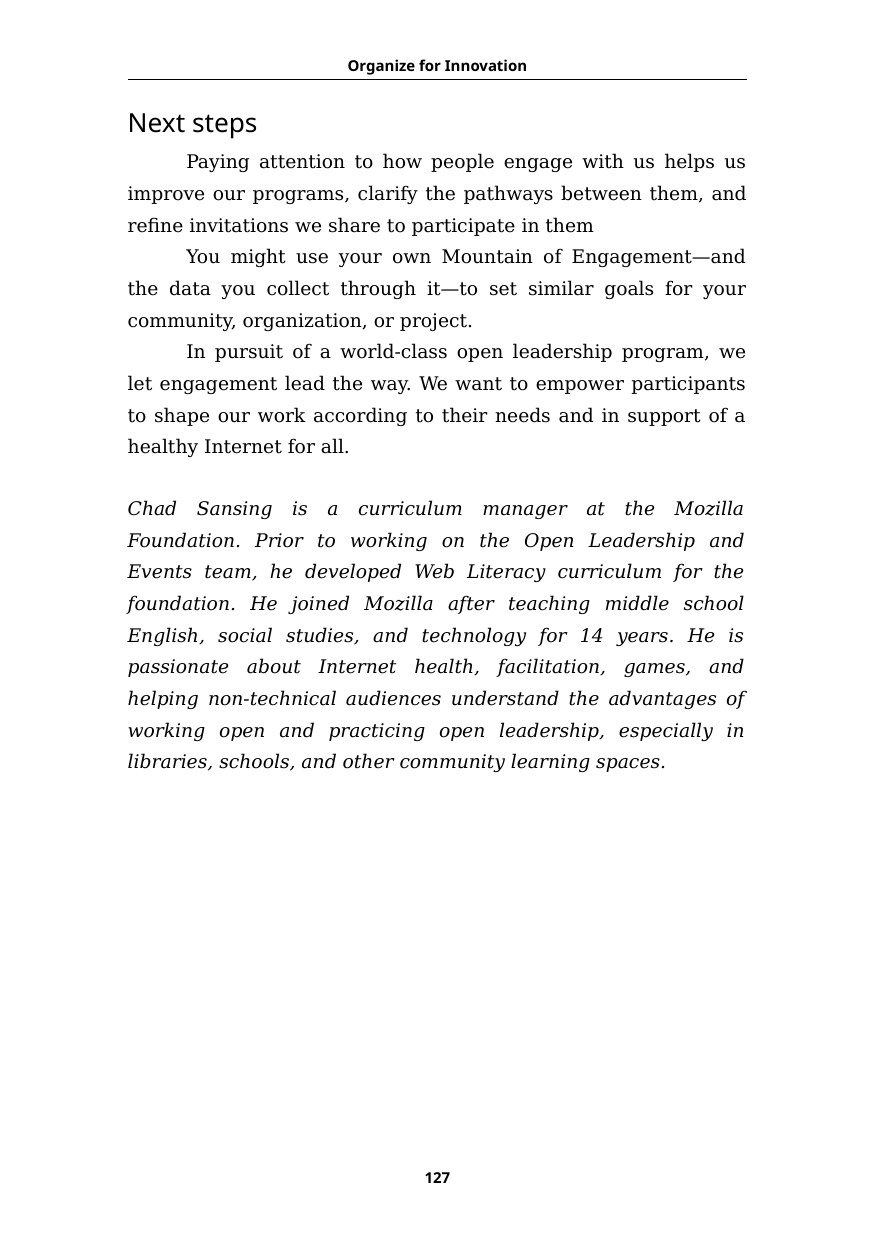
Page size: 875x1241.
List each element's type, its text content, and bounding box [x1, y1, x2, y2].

text You might use your own Mountain of Engagement—and the data you collect through it—to set similar goals for your community, organization, or project. [127, 247, 747, 332]
subtitle Next steps [127, 109, 747, 139]
text Chad Sansing is a curriculum manager at the Mozilla Foundation. Prior to working on the Open Leadership and Events team, he developed Web Literacy curriculum for the foundation. He joined Mozilla after teaching middle school English, social studies, and technology for 14 years. He is passionate about Internet health, facilitation, games, and helping non-technical audiences understand the advantages of working open and practicing open leadership, especially in libraries, schools, and other community learning spaces. [127, 498, 747, 773]
text Paying attention to how people engage with us helps us improve our programs, clarify the pathways between them, and refine invitations we share to participate in them [127, 152, 747, 237]
text In pursuit of a world-class open leadership program, we let engagement lead the way. We want to empower participants to shape our work according to their needs and in support of a healthy Internet for all. [127, 342, 747, 458]
